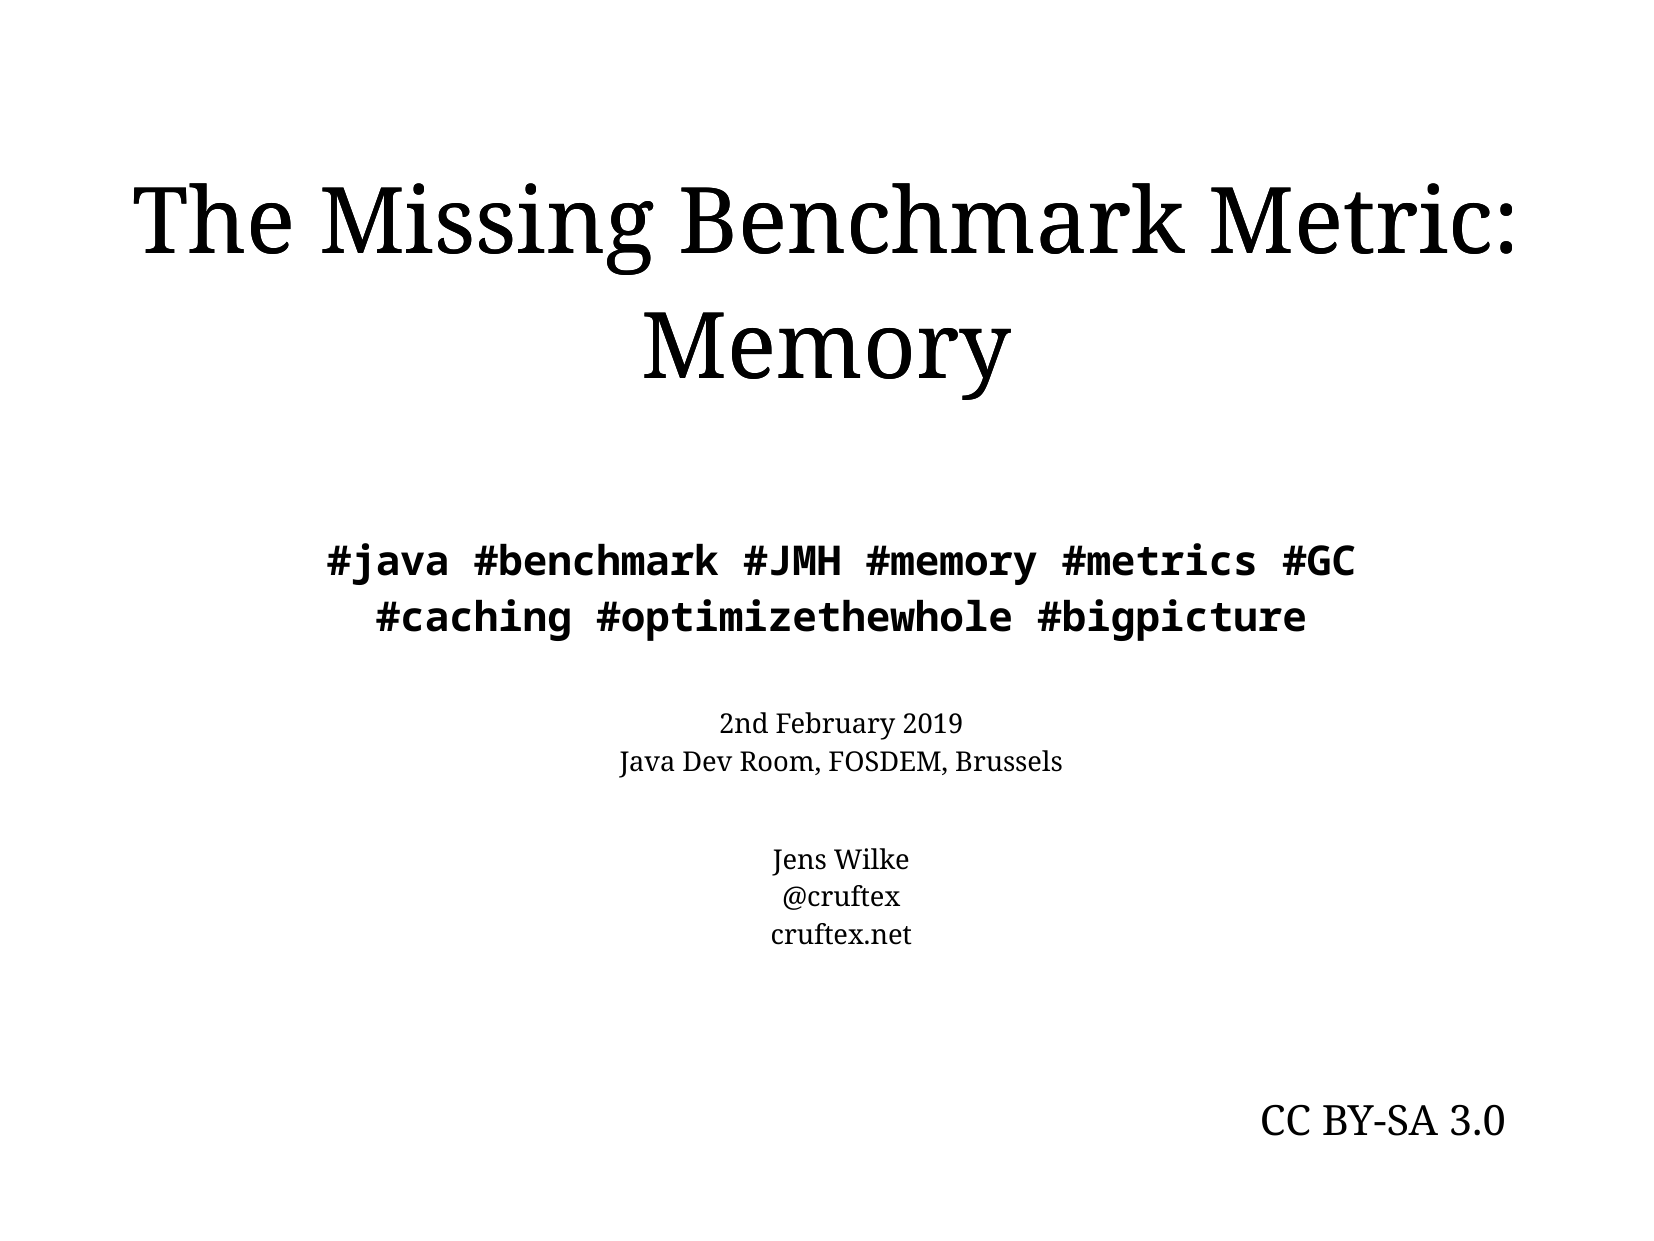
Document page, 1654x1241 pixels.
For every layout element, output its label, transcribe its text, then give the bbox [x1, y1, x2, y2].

text_box CC BY-SA 3.0 [1245, 1083, 1521, 1156]
list #java #benchmark #JMH #memory #metrics #GC #caching #optimizethewhole #bigpicture 2nd February 2019 Java Dev Room, FOSDEM, Brussels Jens Wilke @cruftex cruftex.net [82, 531, 1571, 1141]
title The Missing Benchmark Metric: Memory [82, 154, 1571, 408]
